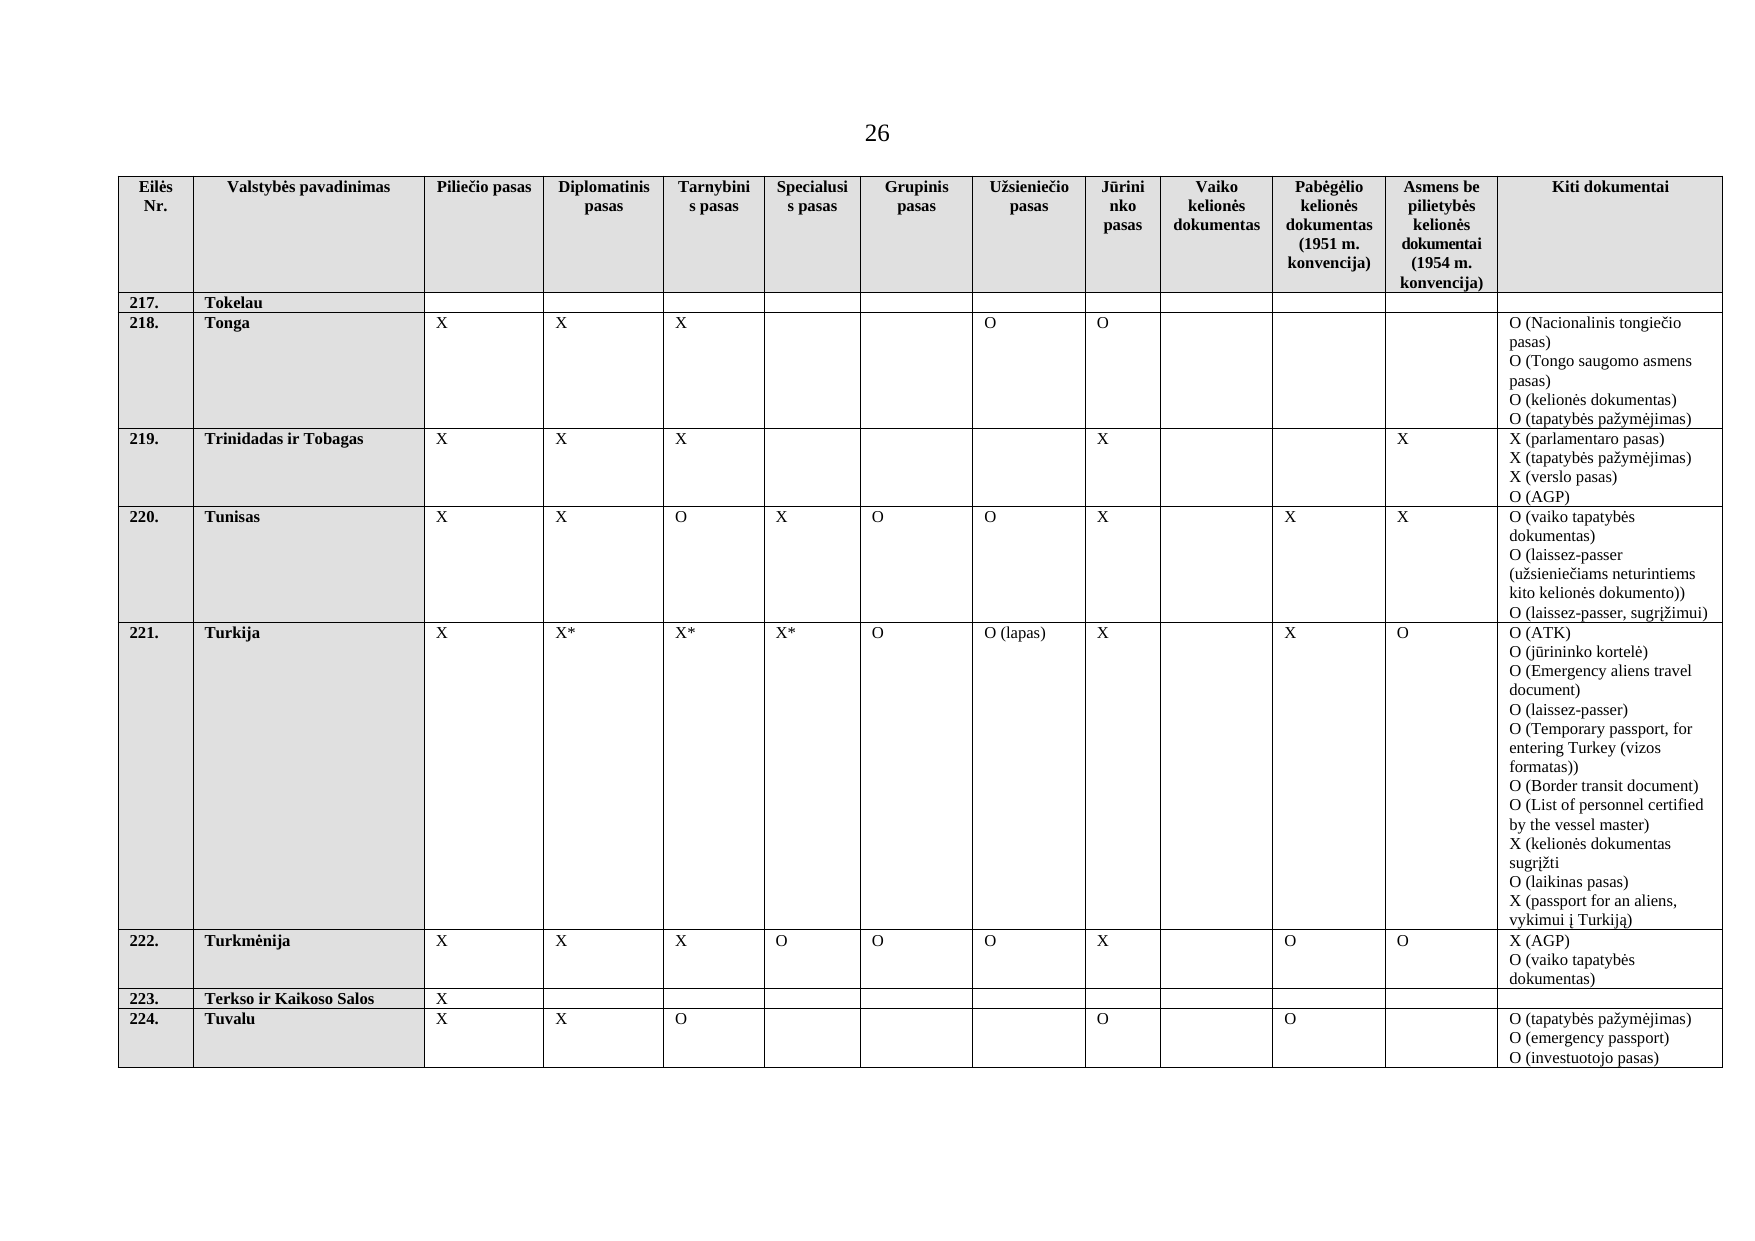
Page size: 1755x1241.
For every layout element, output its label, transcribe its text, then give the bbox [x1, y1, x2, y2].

table_cell Trinidadas ir Tobagas [194, 429, 424, 506]
table_header Grupinis pasas [861, 177, 972, 292]
table_cell X [425, 623, 543, 929]
table_cell X [544, 429, 663, 506]
table_cell O (Nacionalinis tongiečio pasas) O (Tongo saugomo asmens pasas) O (kelionės dokumentas) O (tapatybės pažymėjimas) [1498, 313, 1722, 428]
table_cell [973, 989, 1085, 1008]
table_cell O [861, 930, 972, 988]
table_cell [1086, 293, 1160, 312]
table_cell [1386, 989, 1497, 1008]
table_cell O [1386, 930, 1497, 988]
table_cell [1273, 989, 1385, 1008]
table_cell [765, 293, 860, 312]
table_cell X* [544, 623, 663, 929]
table_cell [765, 313, 860, 428]
table_cell [765, 1009, 860, 1067]
table_cell X [425, 930, 543, 988]
table_cell [1273, 429, 1385, 506]
table_cell O [973, 313, 1085, 428]
table_cell [1161, 930, 1272, 988]
table_cell O [1273, 930, 1385, 988]
table_cell Tuvalu [194, 1009, 424, 1067]
table_cell X [425, 1009, 543, 1067]
table_header Asmens be pilietybės kelionės dokumentai (1954 m. konvencija) [1386, 177, 1497, 292]
table_cell [861, 313, 972, 428]
table_cell 220. [119, 507, 193, 622]
table_cell [1386, 313, 1497, 428]
table_header Specialusis pasas [765, 177, 860, 292]
table_cell [664, 293, 764, 312]
table_cell X [765, 507, 860, 622]
table_cell [1273, 293, 1385, 312]
table_cell [861, 429, 972, 506]
table_cell 218. [119, 313, 193, 428]
table_cell Tunisas [194, 507, 424, 622]
table_cell X [1086, 930, 1160, 988]
table_cell X [425, 507, 543, 622]
table_cell [425, 293, 543, 312]
table_cell [1498, 989, 1722, 1008]
table_cell X [1386, 429, 1497, 506]
table_cell X [664, 313, 764, 428]
table_cell O [861, 623, 972, 929]
table_cell O [1086, 1009, 1160, 1067]
table_cell [1161, 293, 1272, 312]
table_cell X [664, 930, 764, 988]
table_cell [861, 1009, 972, 1067]
table_cell O (vaiko tapatybės dokumentas) O (laissez-passer (užsieniečiams neturintiems kito kelionės dokumento)) O (laissez-passer, sugrįžimui) [1498, 507, 1722, 622]
table_cell [1386, 293, 1497, 312]
table_cell O [1386, 623, 1497, 929]
table_header Eilės Nr. [119, 177, 193, 292]
table_cell [544, 293, 663, 312]
table_cell [973, 293, 1085, 312]
table_cell [1386, 1009, 1497, 1067]
table_cell O [973, 507, 1085, 622]
table_cell [664, 989, 764, 1008]
table_cell [973, 1009, 1085, 1067]
table_cell Tokelau [194, 293, 424, 312]
table_header Tarnybinis pasas [664, 177, 764, 292]
table_cell X [425, 989, 543, 1008]
table_cell [765, 429, 860, 506]
table_cell X [544, 507, 663, 622]
table_cell 219. [119, 429, 193, 506]
table_cell X [1086, 429, 1160, 506]
table_header Diplomatinis pasas [544, 177, 663, 292]
table_cell O [1086, 313, 1160, 428]
table_cell [1273, 313, 1385, 428]
table_cell [765, 989, 860, 1008]
table_cell O (ATK) O (jūrininko kortelė) O (Emergency aliens travel document) O (laissez-passer) O (Temporary passport, for entering Turkey (vizos formatas)) O (Border transit document) O (List of personnel certified by the vessel master) X (kelionės dokumentas sugrįžti O (laikinas pasas) X (passport for an aliens, vykimui į Turkiją) [1498, 623, 1722, 929]
table_cell [861, 989, 972, 1008]
table_cell X [425, 429, 543, 506]
table_cell X [544, 313, 663, 428]
table_cell [1086, 989, 1160, 1008]
table_header Vaiko kelionės dokumentas [1161, 177, 1272, 292]
table_cell 217. [119, 293, 193, 312]
table_cell [1161, 623, 1272, 929]
table_cell X [1086, 507, 1160, 622]
table_cell 223. [119, 989, 193, 1008]
table_cell O [1273, 1009, 1385, 1067]
table_cell O [664, 1009, 764, 1067]
table_header Užsieniečio pasas [973, 177, 1085, 292]
table_cell Turkmėnija [194, 930, 424, 988]
table_cell [1161, 989, 1272, 1008]
table_cell [1161, 313, 1272, 428]
table_cell X [1273, 507, 1385, 622]
table_cell X [1386, 507, 1497, 622]
table_cell [861, 293, 972, 312]
table_cell Turkija [194, 623, 424, 929]
table_header Valstybės pavadinimas [194, 177, 424, 292]
table_cell 222. [119, 930, 193, 988]
table_cell Tonga [194, 313, 424, 428]
table_cell X [664, 429, 764, 506]
table_cell X* [664, 623, 764, 929]
table_cell 224. [119, 1009, 193, 1067]
table_cell X (parlamentaro pasas) X (tapatybės pažymėjimas) X (verslo pasas) O (AGP) [1498, 429, 1722, 506]
table_cell X [544, 1009, 663, 1067]
table_cell [1498, 293, 1722, 312]
table_cell [1161, 429, 1272, 506]
table_cell [1161, 507, 1272, 622]
table_cell X (AGP) O (vaiko tapatybės dokumentas) [1498, 930, 1722, 988]
table_cell O (lapas) [973, 623, 1085, 929]
table_header Kiti dokumentai [1498, 177, 1722, 292]
table_cell [973, 429, 1085, 506]
table_cell 221. [119, 623, 193, 929]
table_cell [544, 989, 663, 1008]
table_cell X [1086, 623, 1160, 929]
table_cell X* [765, 623, 860, 929]
table_cell O [861, 507, 972, 622]
table_header Piliečio pasas [425, 177, 543, 292]
table_cell X [1273, 623, 1385, 929]
table_cell O [973, 930, 1085, 988]
table_cell X [544, 930, 663, 988]
table_cell X [425, 313, 543, 428]
table_cell O [765, 930, 860, 988]
table_cell [1161, 1009, 1272, 1067]
table_cell O (tapatybės pažymėjimas) O (emergency passport) O (investuotojo pasas) [1498, 1009, 1722, 1067]
table_header Pabėgėlio kelionės dokumentas (1951 m. konvencija) [1273, 177, 1385, 292]
table_cell O [664, 507, 764, 622]
table_header Jūrininko pasas [1086, 177, 1160, 292]
table_cell Terkso ir Kaikoso Salos [194, 989, 424, 1008]
